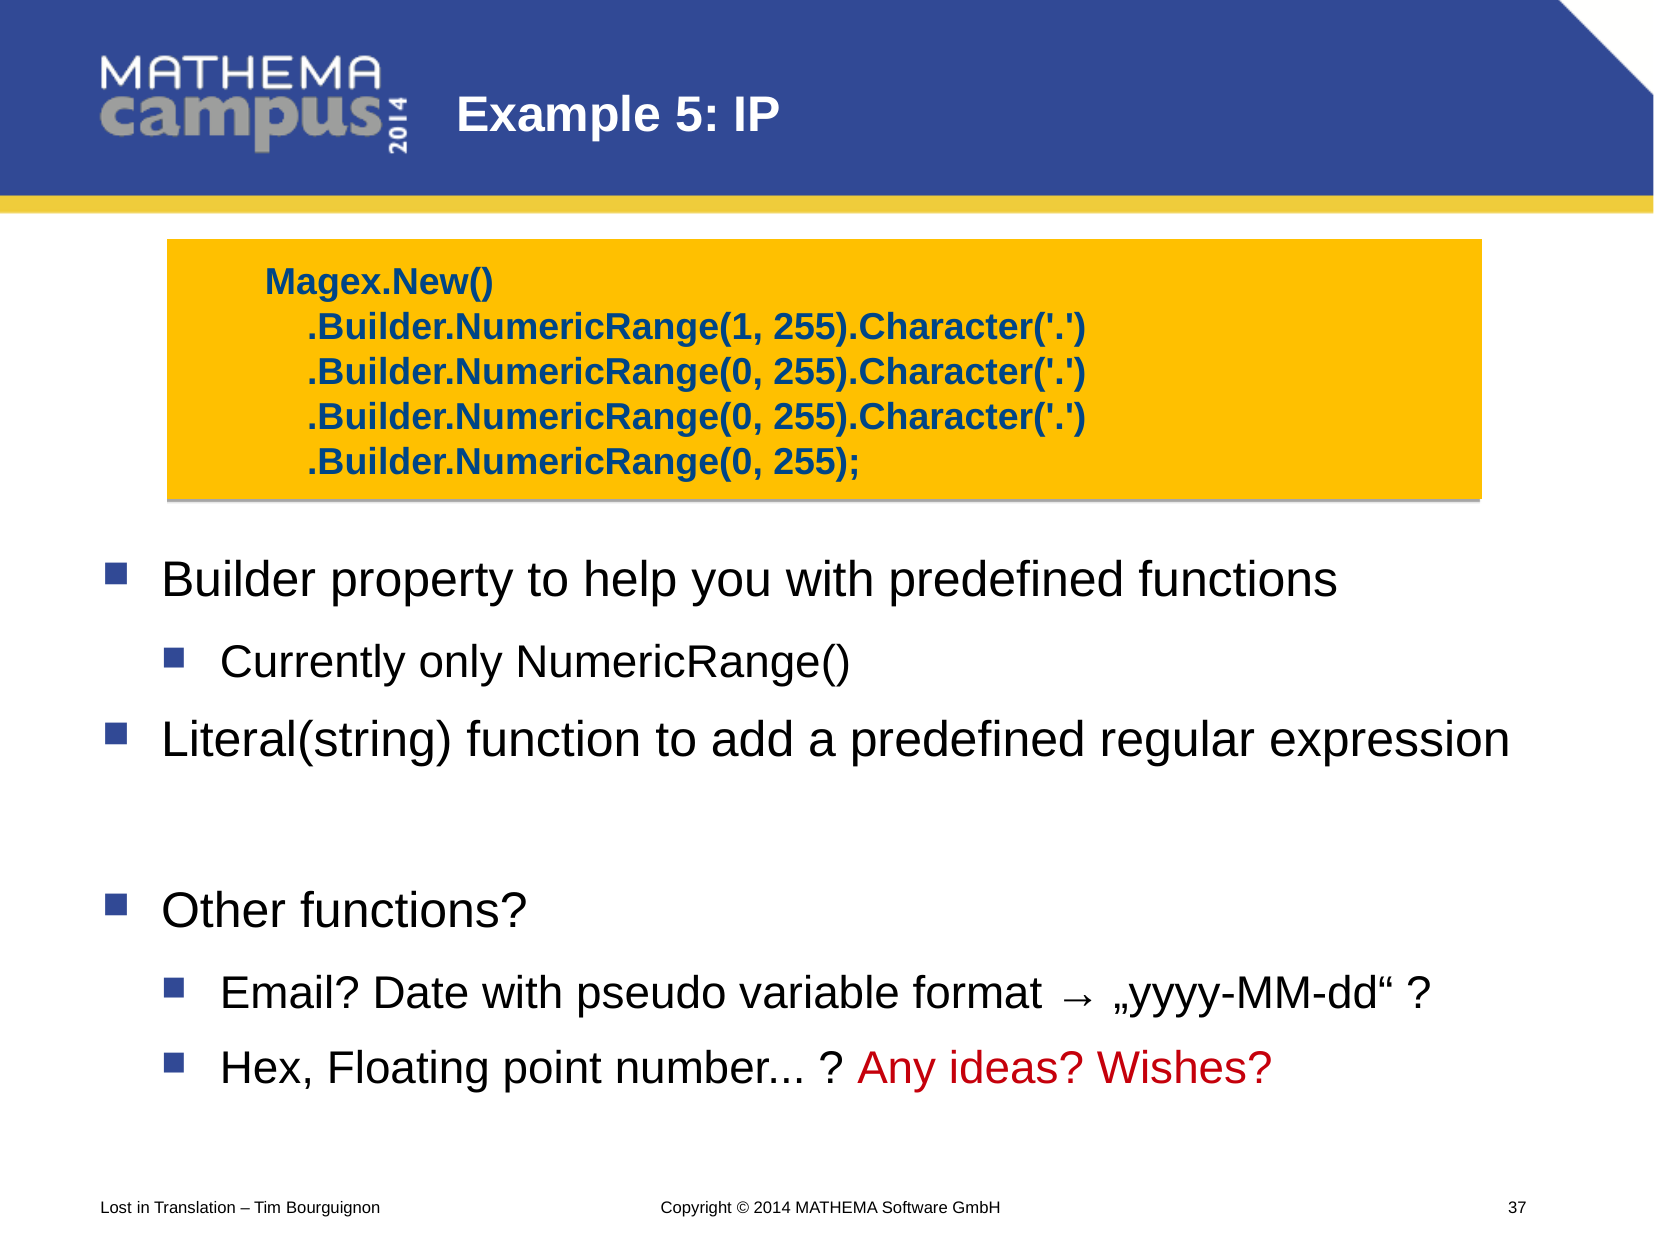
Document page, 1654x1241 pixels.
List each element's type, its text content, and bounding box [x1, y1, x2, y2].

list Builder property to help you with predefined functions Currently only NumericRange() Literal(string) function to add a predefined regular expression Other functions? Email? Date with pseudo variable format → „yyyy-MM-dd“ ? Hex, Floating point number... ? Any ideas? Wishes? [101, 295, 1528, 1139]
text_box Magex.New() .Builder.NumericRange(1, 255).Character('.') .Builder.NumericRange(0, 255).Character('.') .Builder.NumericRange(0, 255).Character('.') .Builder.NumericRange(0, 255); [167, 239, 1482, 499]
picture [0, 0, 1654, 217]
title Example 5: IP [456, 68, 1528, 160]
